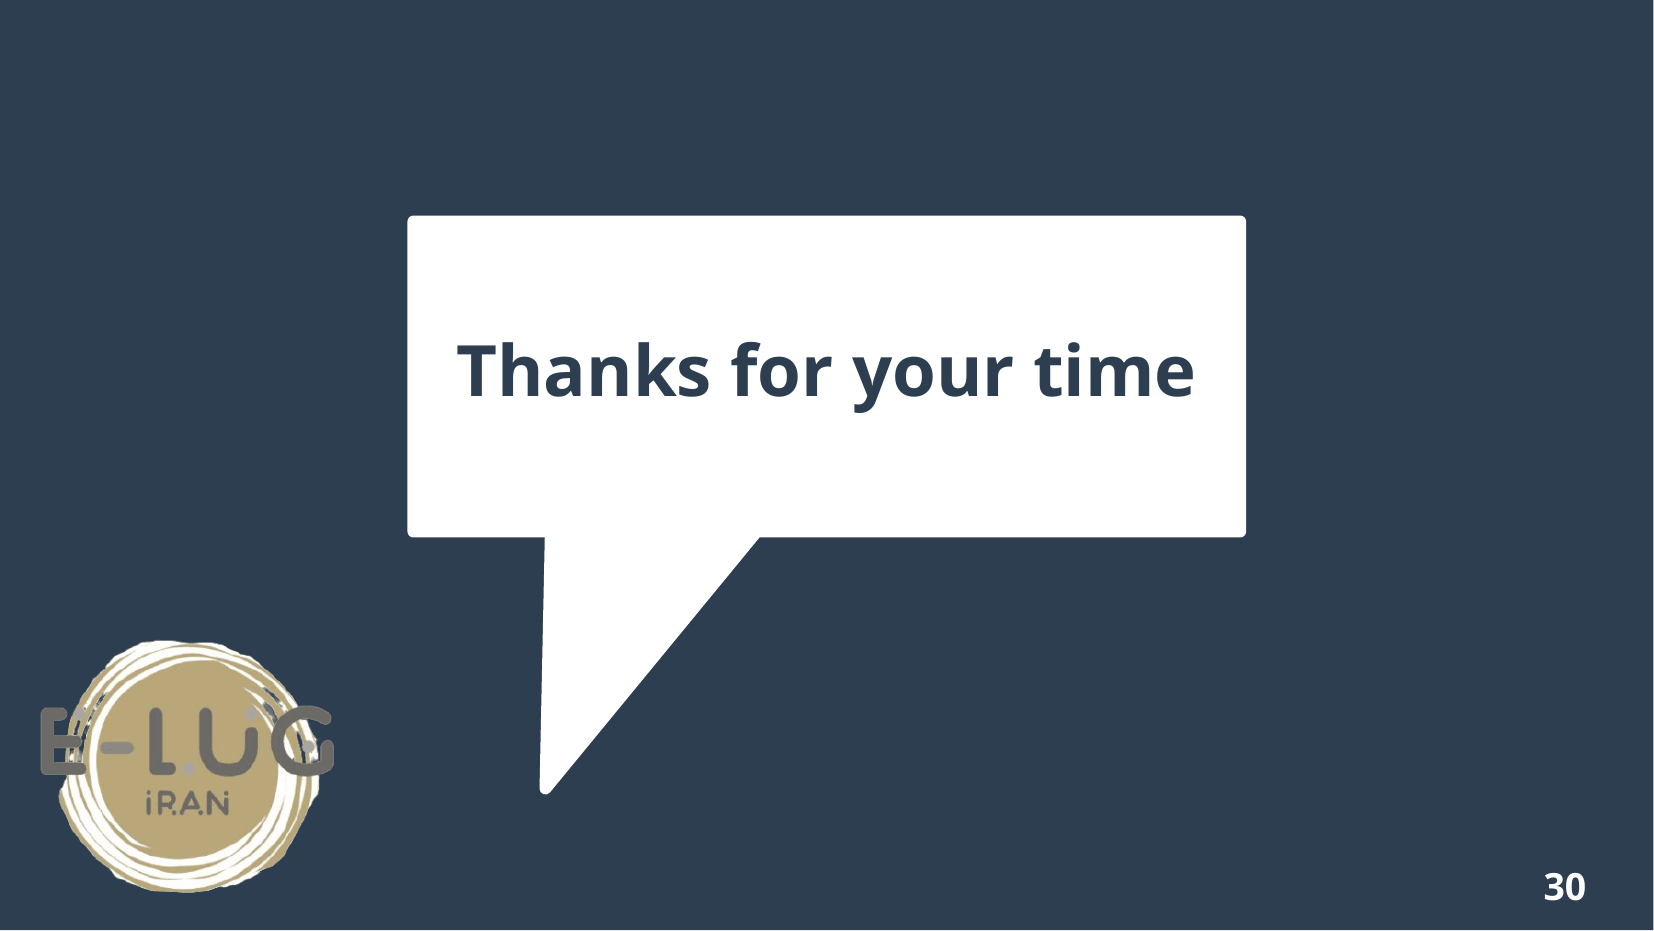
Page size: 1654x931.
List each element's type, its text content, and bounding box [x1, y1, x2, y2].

picture [0, 599, 377, 931]
title Thanks for your time [442, 236, 1211, 502]
